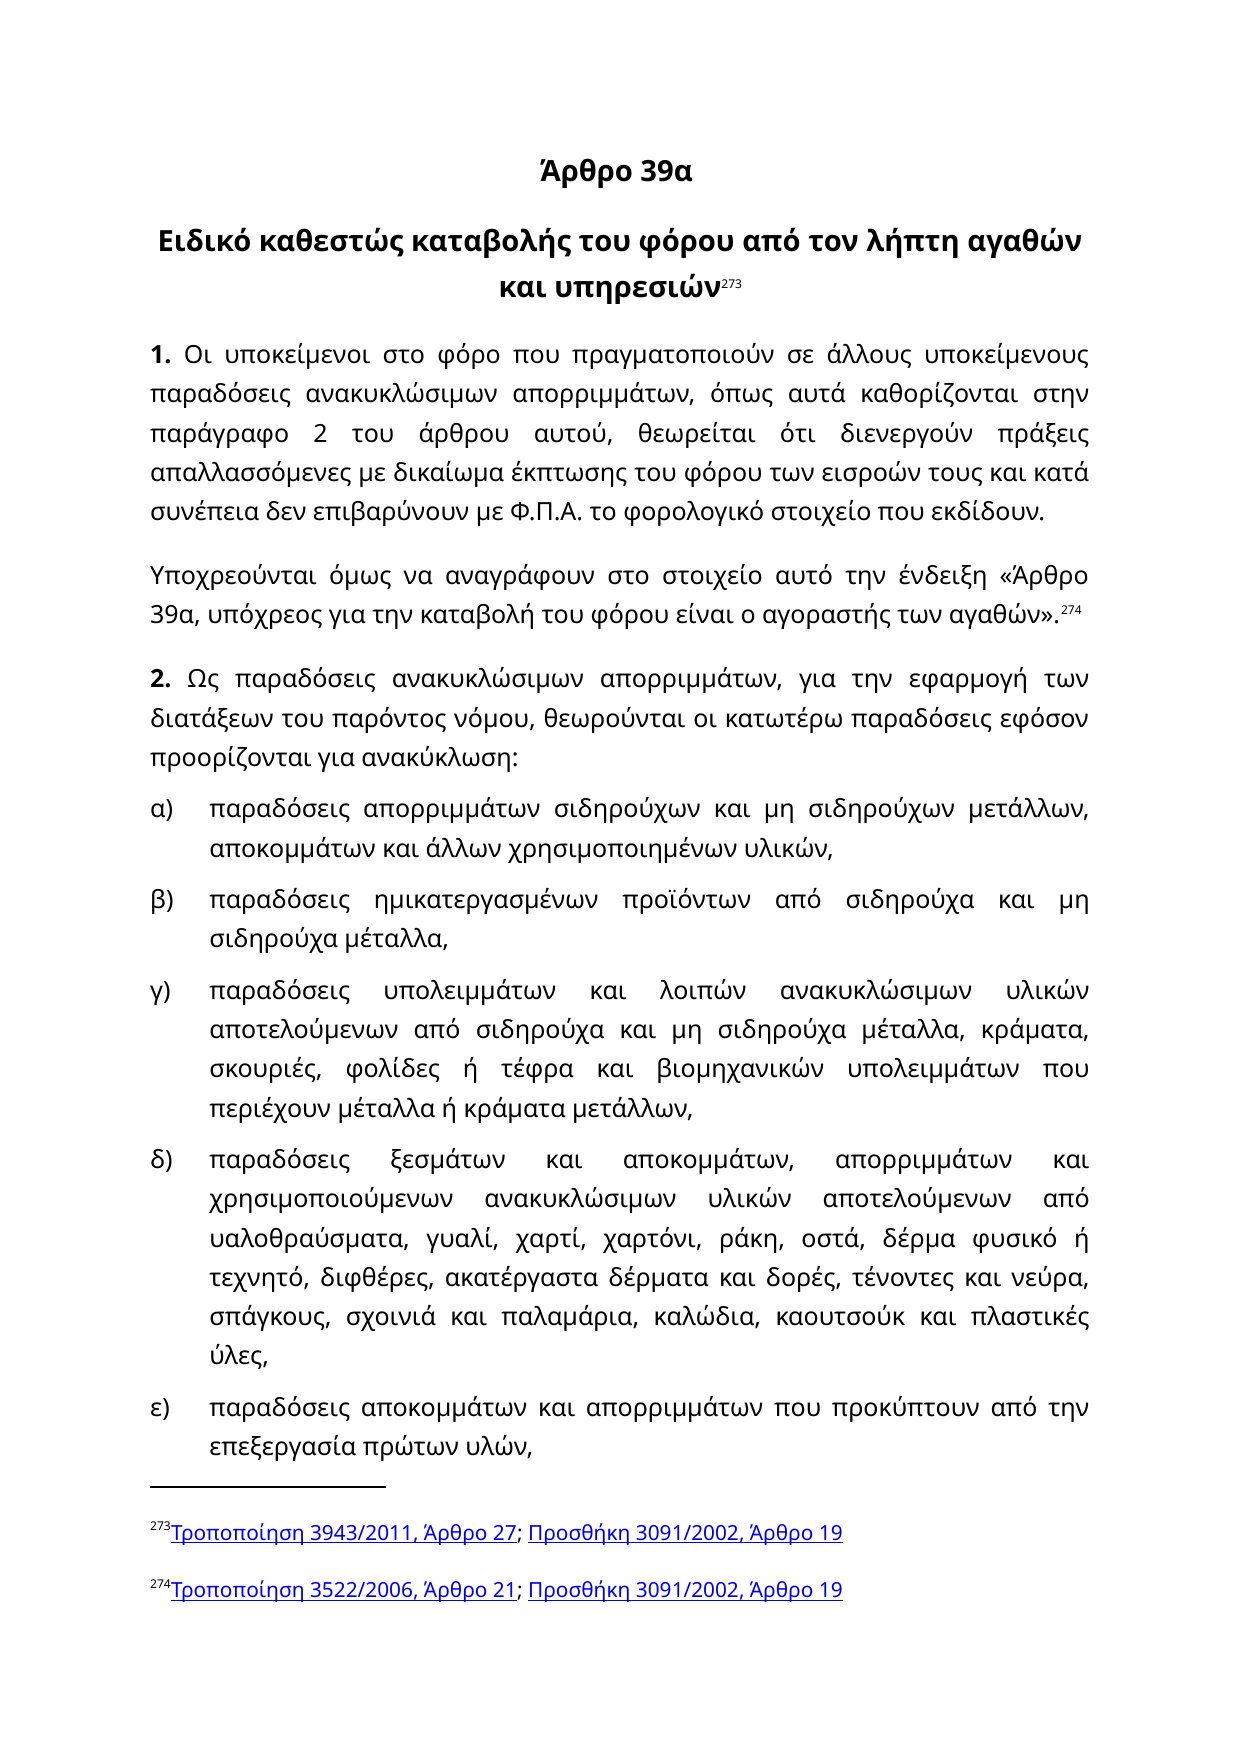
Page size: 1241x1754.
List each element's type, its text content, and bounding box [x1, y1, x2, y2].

text Τροποποίηση 3943/2011, Άρθρο 27; Προσθήκη 3091/2002, Άρθρο 19 [150, 1518, 1090, 1546]
text Τροποποίηση 3522/2006, Άρθρο 21; Προσθήκη 3091/2002, Άρθρο 19 [150, 1576, 1090, 1604]
text 2. Ως παραδόσεις ανακυκλώσιμων απορριμμάτων, για την εφαρμογή των διατάξεων του παρόντος νόμου, θεωρούνται οι κατωτέρω παραδόσεις εφόσον προορίζονται για ανακύκλωση: [150, 661, 1090, 773]
list β) παραδόσεις ημικατεργασμένων προϊόντων από σιδηρούχα και μη σιδηρούχα μέταλλα, [150, 882, 1090, 955]
subtitle Ειδικό καθεστώς καταβολής του φόρου από τον λήπτη αγαθών και υπηρεσιών [150, 221, 1090, 306]
subtitle Άρθρο 39α [150, 150, 1090, 190]
list ε) παραδόσεις αποκομμάτων και απορριμμάτων που προκύπτουν από την επεξεργασία πρώτων υλών, [150, 1389, 1090, 1463]
text 1. Οι υποκείμενοι στο φόρο που πραγματοποιούν σε άλλους υποκείμενους παραδόσεις ανακυκλώσιμων απορριμμάτων, όπως αυτά καθορίζονται στην παράγραφο 2 του άρθρου αυτού, θεωρείται ότι διενεργούν πράξεις απαλλασσόμενες με δικαίωμα έκπτωσης του φόρου των εισροών τους και κατά συνέπεια δεν επιβαρύνουν με Φ.Π.Α. το φορολογικό στοιχείο που εκδίδουν. [150, 337, 1090, 528]
list γ) παραδόσεις υπολειμμάτων και λοιπών ανακυκλώσιμων υλικών αποτελούμενων από σιδηρούχα και μη σιδηρούχα μέταλλα, κράματα, σκουριές, φολίδες ή τέφρα και βιομηχανικών υπολειμμάτων που περιέχουν μέταλλα ή κράματα μετάλλων, [150, 973, 1090, 1124]
list α) παραδόσεις απορριμμάτων σιδηρούχων και μη σιδηρούχων μετάλλων, αποκομμάτων και άλλων χρησιμοποιημένων υλικών, [150, 791, 1090, 864]
text Υποχρεούνται όμως να αναγράφουν στο στοιχείο αυτό την ένδειξη «Άρθρο 39α, υπόχρεος για την καταβολή του φόρου είναι ο αγοραστής των αγαθών». [150, 558, 1090, 631]
list δ) παραδόσεις ξεσμάτων και αποκομμάτων, απορριμμάτων και χρησιμοποιούμενων ανακυκλώσιμων υλικών αποτελούμενων από υαλοθραύσματα, γυαλί, χαρτί, χαρτόνι, ράκη, οστά, δέρμα φυσικό ή τεχνητό, διφθέρες, ακατέργαστα δέρματα και δορές, τένοντες και νεύρα, σπάγκους, σχοινιά και παλαμάρια, καλώδια, καουτσούκ και πλαστικές ύλες, [150, 1142, 1090, 1372]
